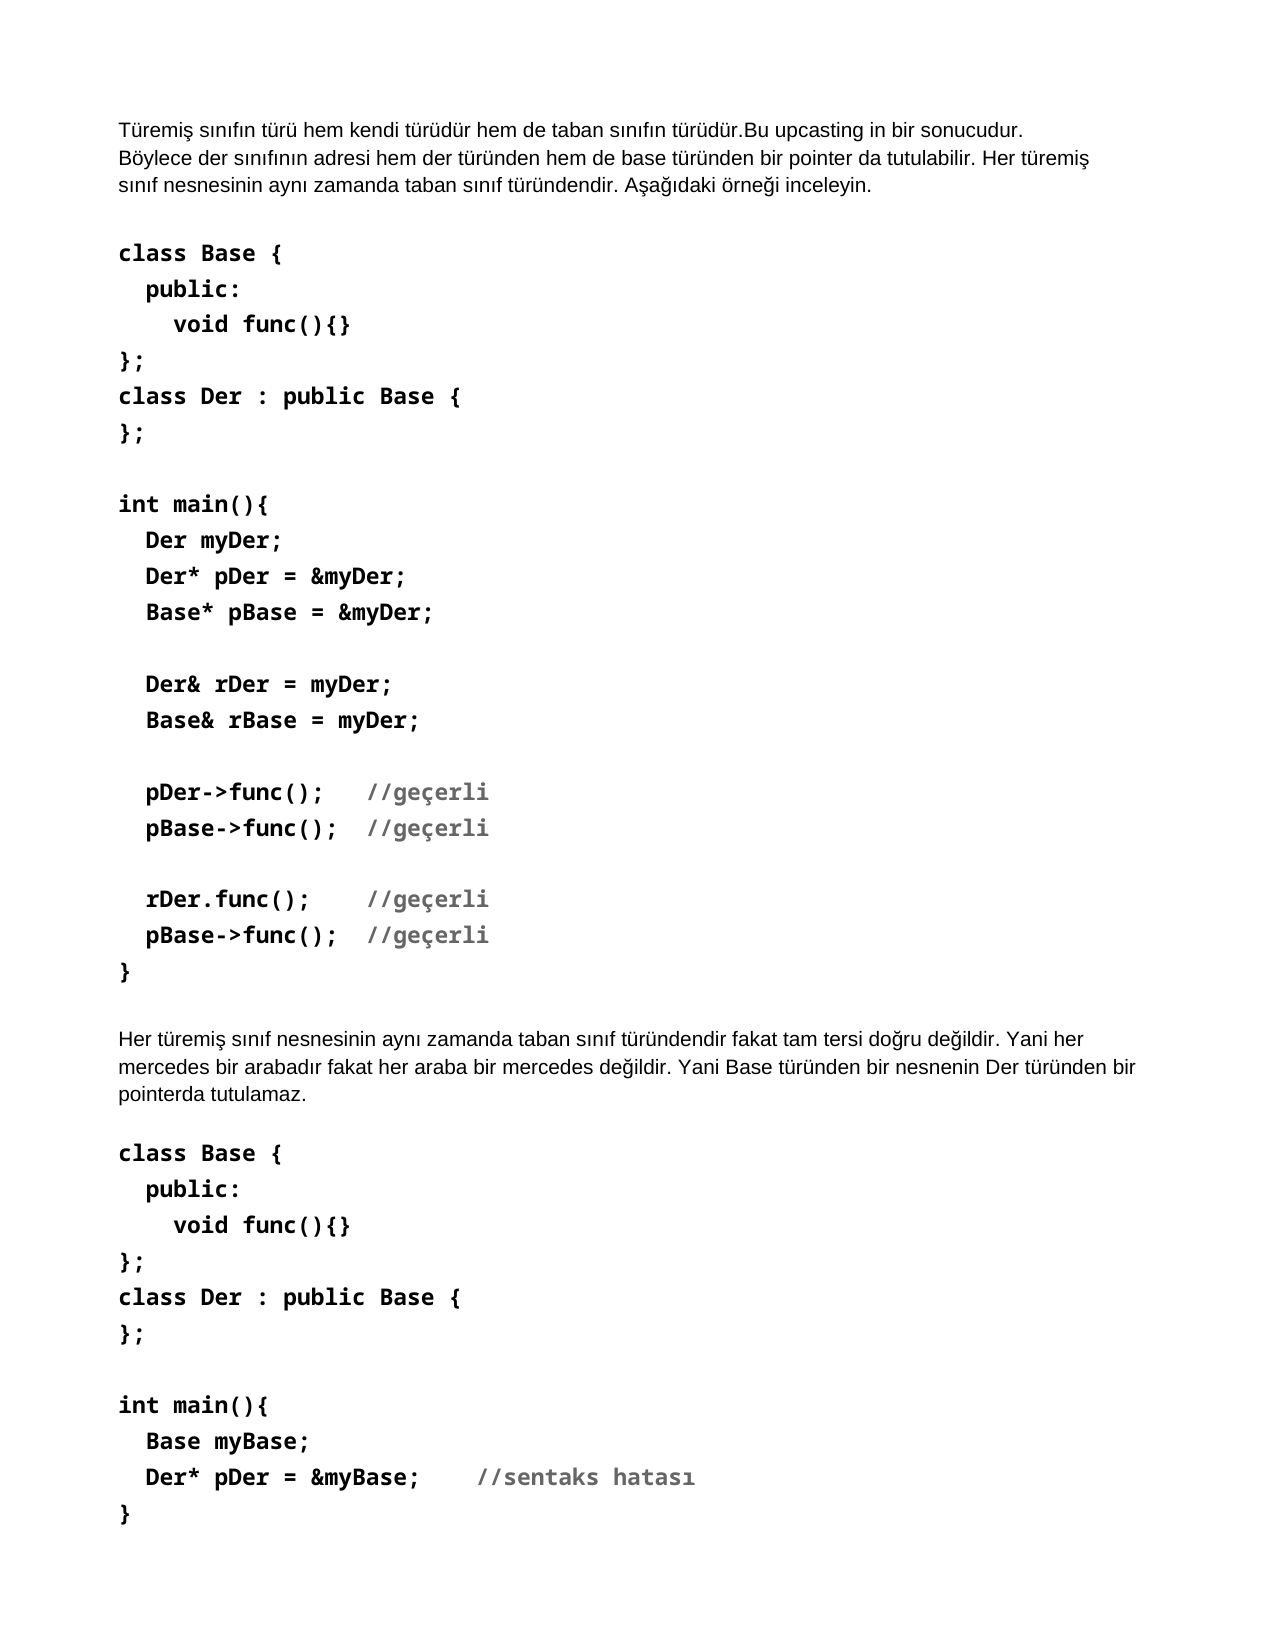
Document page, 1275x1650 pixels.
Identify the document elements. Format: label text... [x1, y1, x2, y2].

text Der myDer; [118, 524, 1157, 555]
text void func(){} [118, 308, 1157, 340]
text }; [118, 1317, 1157, 1348]
text int main(){ [118, 488, 1157, 519]
text class Base { [118, 237, 1157, 268]
text sınıf nesnesinin aynı zamanda taban sınıf türündendir. Aşağıdaki örneği inceleyin. [118, 173, 1157, 197]
text pDer->func(); //geçerli [118, 776, 1157, 807]
text Base* pBase = &myDer; [118, 596, 1157, 627]
text Base& rBase = myDer; [118, 704, 1157, 735]
text } [118, 955, 1157, 987]
text pBase->func(); //geçerli [118, 919, 1157, 951]
text }; [118, 416, 1157, 447]
text }; [118, 344, 1157, 376]
text } [118, 1497, 1157, 1528]
text pBase->func(); //geçerli [118, 812, 1157, 843]
text Her türemiş sınıf nesnesinin aynı zamanda taban sınıf türündendir fakat tam tersi doğru değildir. Yani her mercedes bir arabadır fakat her araba bir mercedes değildir. Yani Base türünden bir nesnenin Der türünden bir pointerda tutulamaz. [118, 1027, 1157, 1106]
text Base myBase; [118, 1425, 1157, 1456]
text class Der : public Base { [118, 380, 1157, 412]
text rDer.func(); //geçerli [118, 883, 1157, 915]
text Der& rDer = myDer; [118, 668, 1157, 699]
text void func(){} [118, 1209, 1157, 1240]
text public: [118, 272, 1157, 304]
text class Der : public Base { [118, 1281, 1157, 1312]
text int main(){ [118, 1389, 1157, 1420]
text class Base { [118, 1137, 1157, 1168]
text Böylece der sınıfının adresi hem der türünden hem de base türünden bir pointer da tutulabilir. Her türemiş [118, 146, 1157, 169]
text public: [118, 1173, 1157, 1204]
text Der* pDer = &myDer; [118, 560, 1157, 591]
text Türemiş sınıfın türü hem kendi türüdür hem de taban sınıfın türüdür.Bu upcasting in bir sonucudur. [118, 118, 1157, 142]
text }; [118, 1245, 1157, 1276]
text Der* pDer = &myBase; //sentaks hatası [118, 1461, 1157, 1492]
